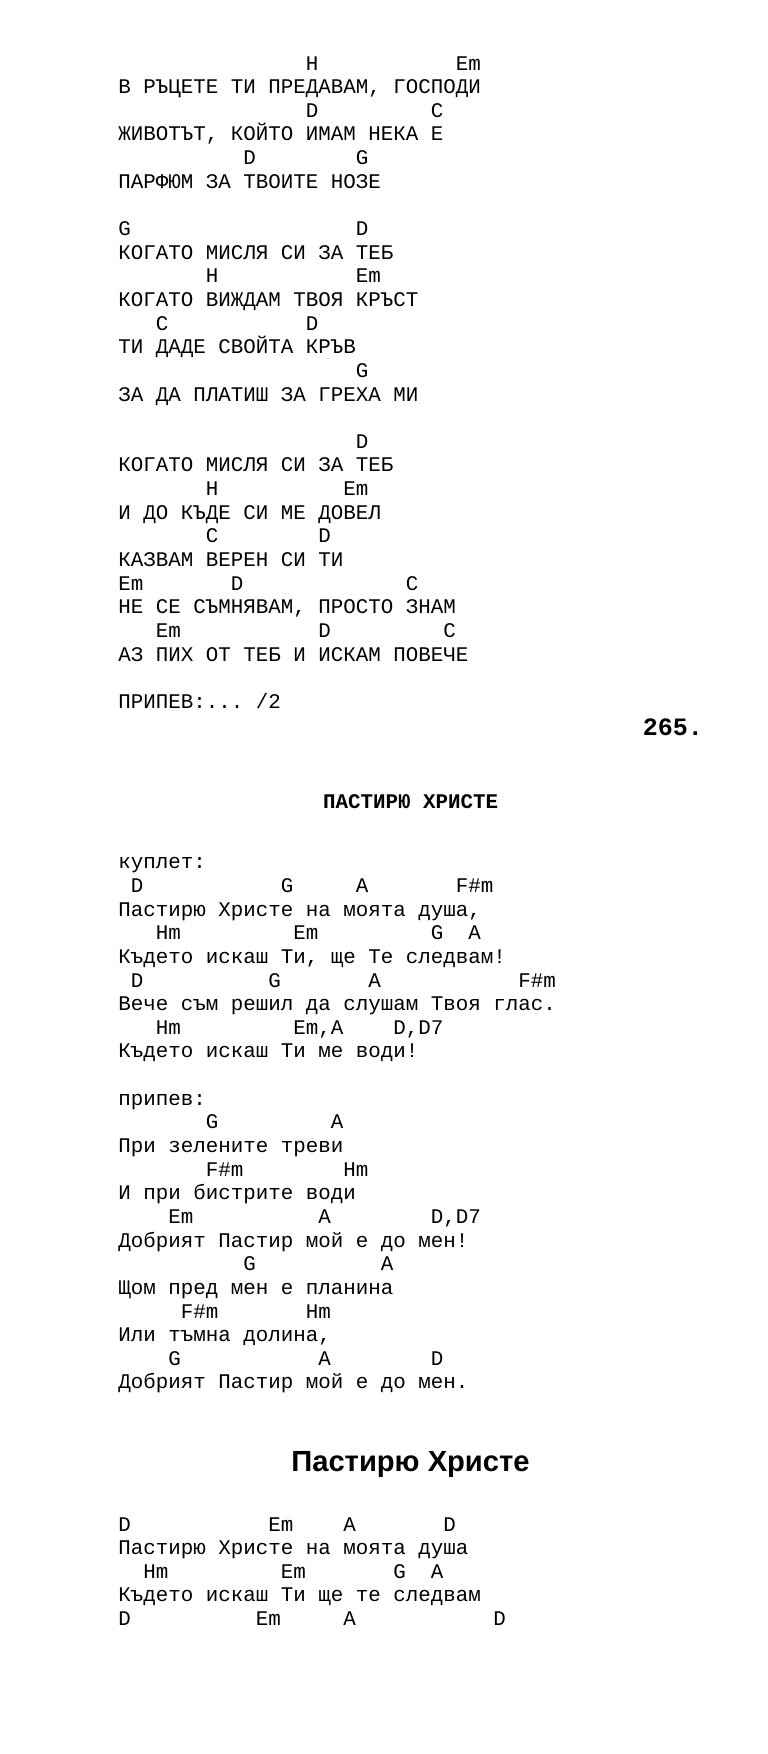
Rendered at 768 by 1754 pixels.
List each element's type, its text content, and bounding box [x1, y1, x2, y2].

text Добрият Пастир мой е до мен! [118, 1230, 702, 1253]
text Където искаш Ти, ще Те следвам! [118, 946, 702, 969]
text G D [118, 218, 702, 242]
text Щом пред мен е планина [118, 1277, 702, 1301]
text КОГАТО МИСЛЯ СИ ЗА ТЕБ [118, 242, 702, 265]
text Em A D,D7 [118, 1206, 702, 1230]
text G A [118, 1111, 702, 1135]
text F#m Hm [118, 1301, 702, 1324]
text ЗА ДА ПЛАТИШ ЗА ГРЕХА МИ [118, 383, 702, 407]
text НЕ СЕ СЪМНЯВАМ, ПРОСТО ЗНАМ [118, 596, 702, 620]
text Или тъмна долина, [118, 1324, 702, 1348]
text КОГАТО МИСЛЯ СИ ЗА ТЕБ [118, 454, 702, 478]
text D G [118, 147, 702, 171]
text D G A F#m [118, 969, 702, 993]
text D Em A D [118, 1608, 702, 1632]
text КАЗВАМ ВЕРЕН СИ ТИ [118, 549, 702, 573]
text H Em [118, 478, 702, 502]
subtitle ПАСТИРЮ ХРИСТЕ [118, 792, 702, 815]
text H Em [118, 265, 702, 289]
text G A [118, 1253, 702, 1277]
text Пастирю Христе на моята душа, [118, 899, 702, 922]
text При зелените треви [118, 1135, 702, 1159]
text H Em [118, 52, 702, 76]
text Добрият Пастир мой е до мен. [118, 1372, 702, 1395]
text C D [118, 313, 702, 336]
text D Em A D [118, 1513, 702, 1537]
text ТИ ДАДЕ СВОЙТА КРЪВ [118, 336, 702, 360]
text ПАРФЮМ ЗА ТВОИТЕ НОЗЕ [118, 171, 702, 194]
text C D [118, 525, 702, 549]
text Hm Em G A [118, 1561, 702, 1584]
text АЗ ПИХ ОТ ТЕБ И ИСКАМ ПОВЕЧЕ [118, 644, 702, 667]
text G A D [118, 1348, 702, 1372]
text Където искаш Ти ме води! [118, 1041, 702, 1064]
text припев: [118, 1088, 702, 1111]
text ЖИВОТЪТ, КОЙТО ИМАМ НЕКА Е [118, 123, 702, 147]
text Em D C [118, 573, 702, 596]
text Където искаш Ти ще те следвам [118, 1584, 702, 1608]
text КОГАТО ВИЖДАМ ТВОЯ КРЪСТ [118, 289, 702, 313]
subtitle Пастирю Христе [118, 1444, 702, 1477]
text куплет: [118, 851, 702, 875]
text Em D C [118, 620, 702, 644]
text Вече съм решил да слушам Твоя глас. [118, 993, 702, 1017]
text В РЪЦЕТЕ ТИ ПРЕДАВАМ, ГОСПОДИ [118, 76, 702, 100]
text D C [118, 100, 702, 123]
text G [118, 360, 702, 383]
text И ДО КЪДЕ СИ МЕ ДОВЕЛ [118, 502, 702, 525]
text D G A F#m [118, 875, 702, 899]
text Пастирю Христе на моята душа [118, 1537, 702, 1561]
text F#m Hm [118, 1159, 702, 1182]
text ПРИПЕВ:... /2 [118, 691, 702, 714]
text D [118, 431, 702, 454]
text Hm Em G A [118, 922, 702, 946]
text И при бистрите води [118, 1182, 702, 1206]
text Hm Em,A D,D7 [118, 1017, 702, 1041]
